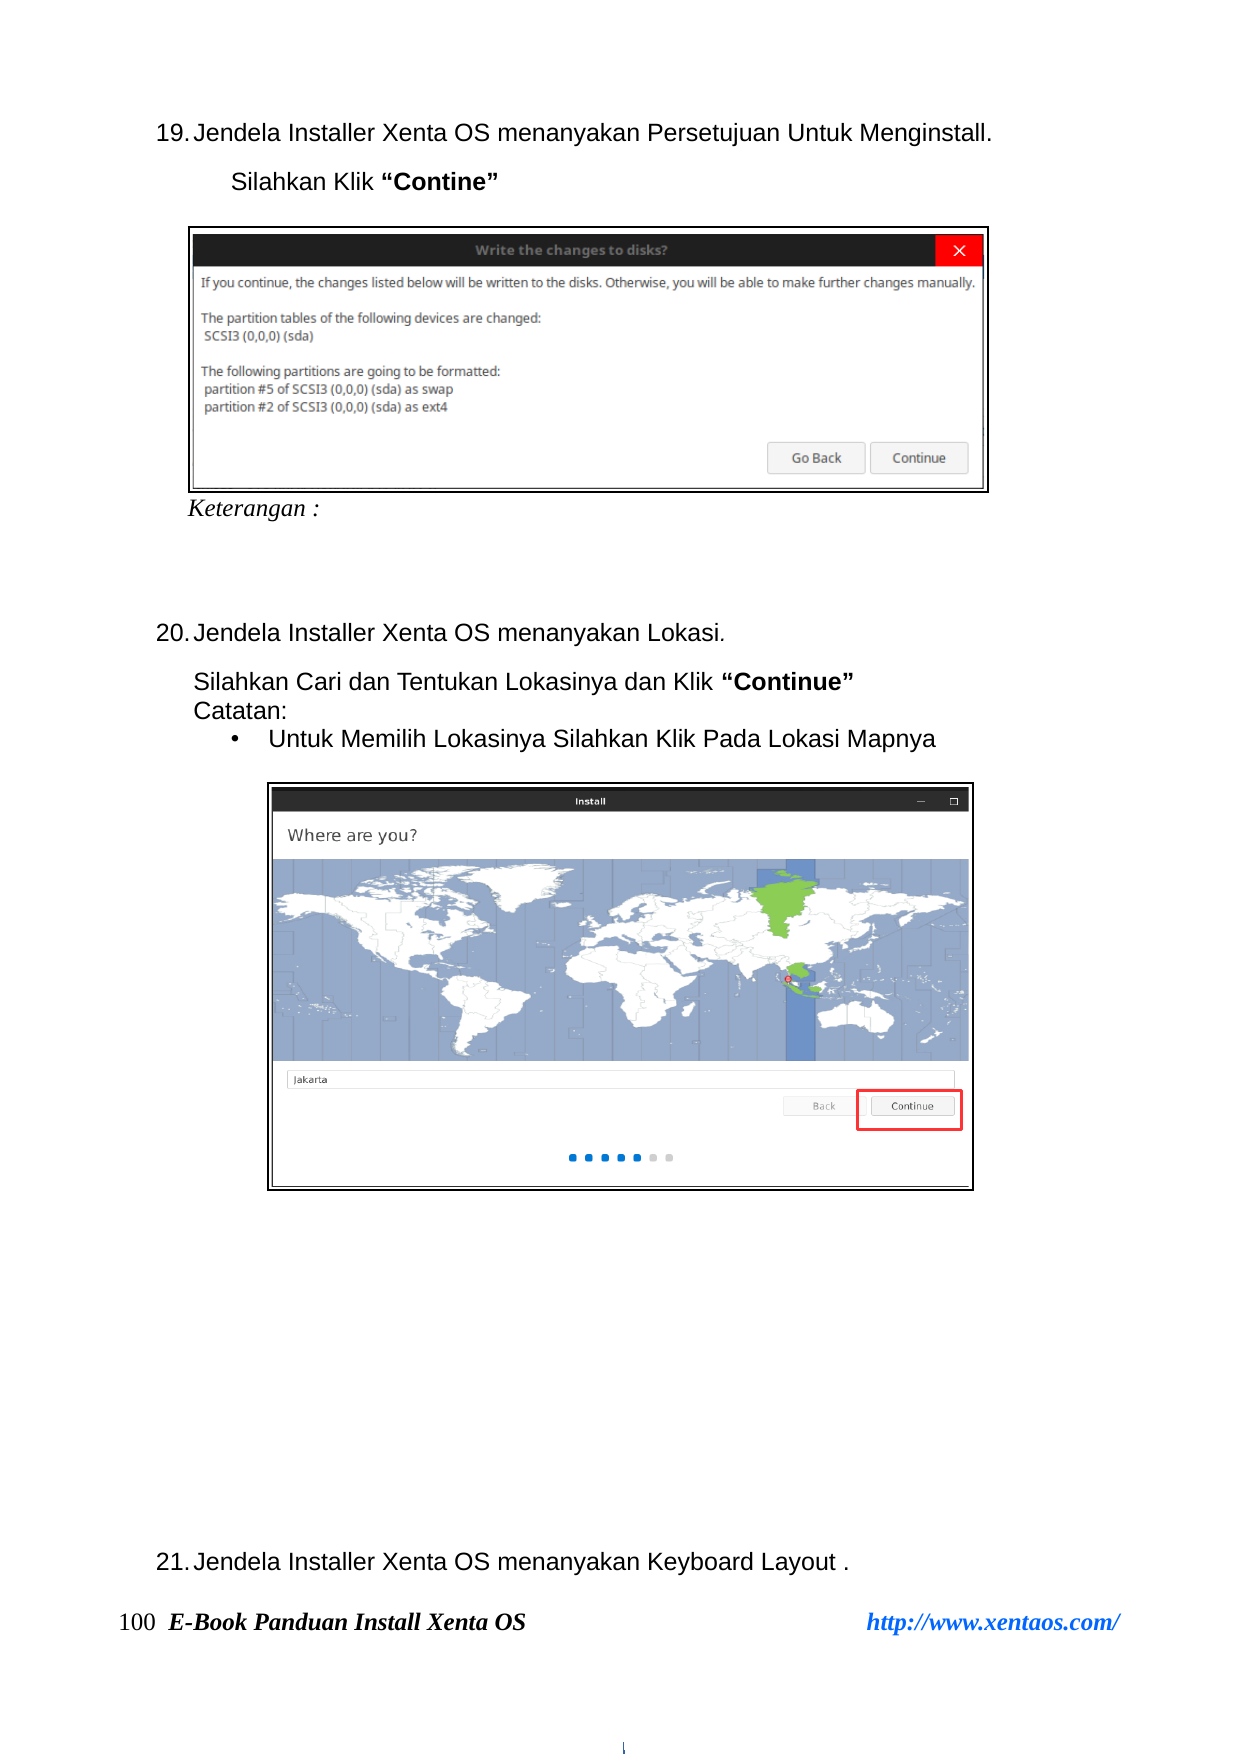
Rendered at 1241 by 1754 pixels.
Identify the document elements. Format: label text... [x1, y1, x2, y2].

list Untuk Memilih Lokasinya Silahkan Klik Pada Lokasi Mapnya [231, 724, 1122, 753]
list Jendela Installer Xenta OS menanyakan Persetujuan Untuk Menginstall. [156, 118, 1122, 147]
text Keterangan : [188, 489, 1099, 522]
list Jendela Installer Xenta OS menanyakan Keyboard Layout . [156, 1547, 1122, 1575]
list Catatan: [156, 696, 1122, 724]
picture [271, 787, 969, 1187]
list Silahkan Cari dan Tentukan Lokasinya dan Klik “Continue” [156, 667, 1122, 696]
picture [192, 230, 985, 489]
list Silahkan Klik “Contine” [193, 167, 1122, 196]
list Jendela Installer Xenta OS menanyakan Lokasi. [156, 618, 1122, 647]
